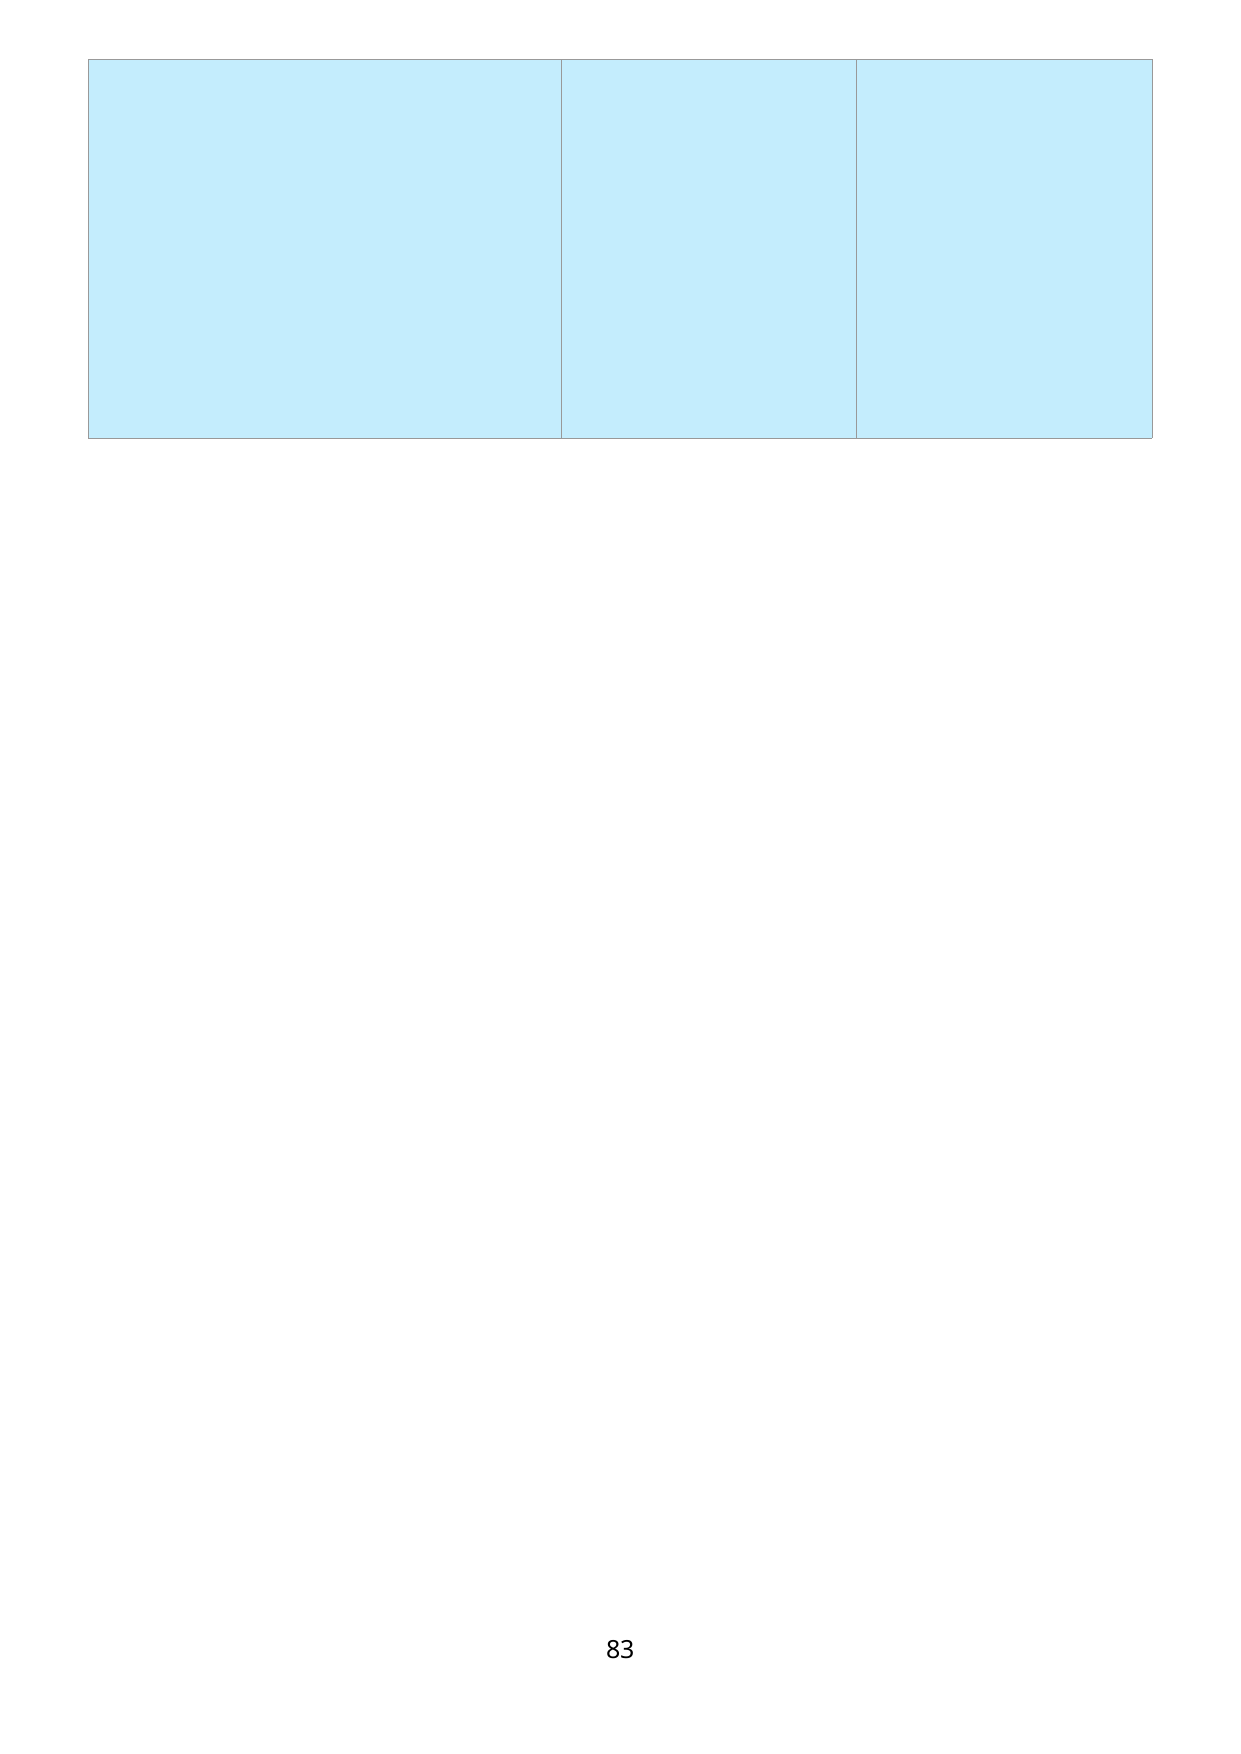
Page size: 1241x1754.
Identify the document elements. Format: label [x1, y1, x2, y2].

table_cell [562, 60, 856, 438]
table_cell [89, 60, 561, 438]
table_cell [857, 60, 1152, 438]
